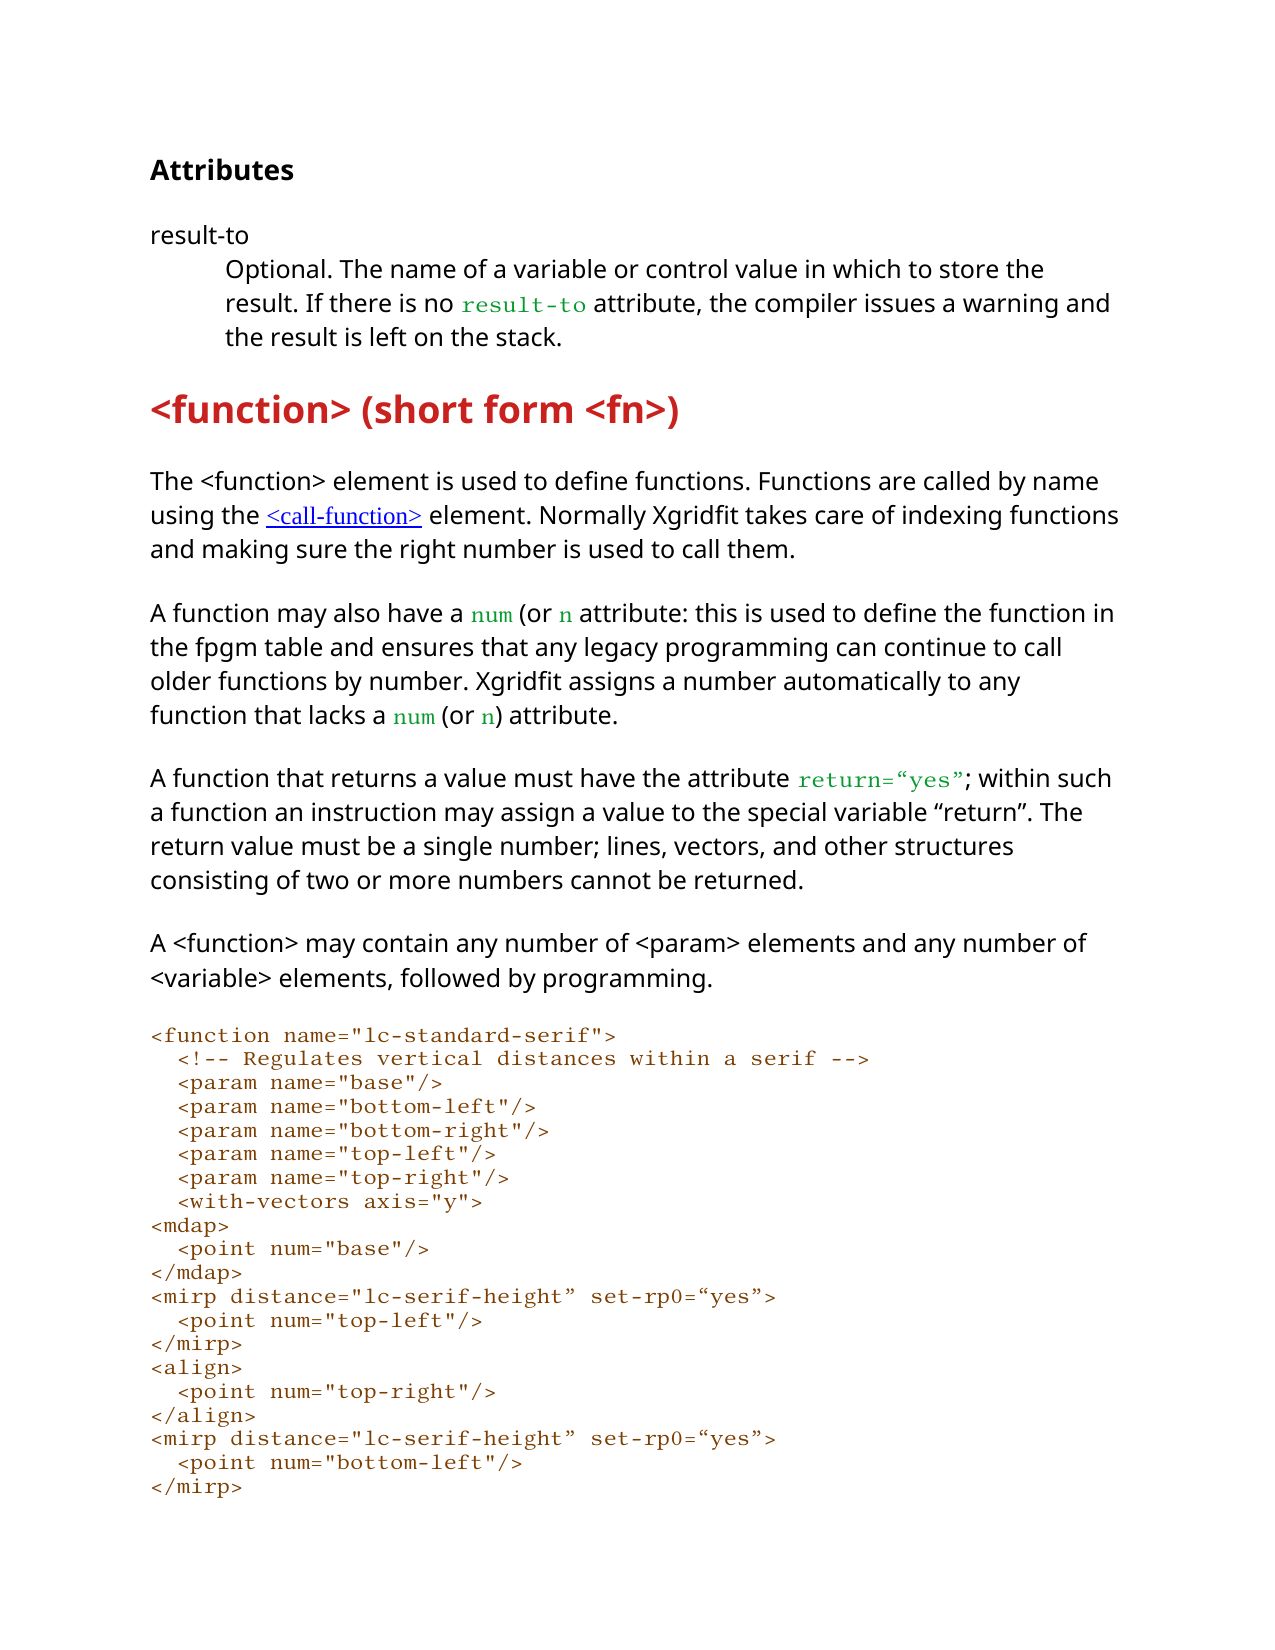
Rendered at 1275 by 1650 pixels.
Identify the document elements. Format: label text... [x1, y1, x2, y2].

text <point num="base"/> [150, 1237, 1125, 1261]
text <align> [150, 1356, 1125, 1380]
text The <function> element is used to define functions. Functions are called by name using the <call-function> element. Normally Xgridfit takes care of indexing functions and making sure the right number is used to call them. [150, 464, 1125, 566]
text <mirp distance="lc-serif-height” set-rp0=“yes”> [150, 1427, 1125, 1451]
subtitle Attributes [150, 150, 1125, 188]
text </mirp> [150, 1332, 1125, 1356]
text <point num="top-left"/> [150, 1308, 1125, 1332]
text <param name="bottom-left"/> [150, 1095, 1125, 1118]
text <mdap> [150, 1213, 1125, 1237]
text A <function> may contain any number of <param> elements and any number of <variable> elements, followed by programming. [150, 926, 1125, 994]
text <function name="lc-standard-serif"> [150, 1023, 1125, 1047]
text <param name="bottom-right"/> [150, 1118, 1125, 1142]
text </align> [150, 1403, 1125, 1427]
text A function may also have a num (or n attribute: this is used to define the function in the fpgm table and ensures that any legacy programming can continue to call older functions by number. Xgridfit assigns a number automatically to any function that lacks a num (or n) attribute. [150, 595, 1125, 732]
subtitle <function> (short form <fn>) [150, 384, 1125, 435]
text Optional. The name of a variable or control value in which to store the result. If there is no result-to attribute, the compiler issues a warning and the result is left on the stack. [225, 252, 1125, 354]
text <param name="top-right"/> [150, 1166, 1125, 1190]
text </mdap> [150, 1261, 1125, 1285]
text <with-vectors axis="y"> [150, 1190, 1125, 1213]
text <mirp distance="lc-serif-height” set-rp0=“yes”> [150, 1285, 1125, 1308]
text <param name="base"/> [150, 1071, 1125, 1095]
text <!-- Regulates vertical distances within a serif --> [150, 1047, 1125, 1071]
text </mirp> [150, 1475, 1125, 1498]
text <point num="bottom-left"/> [150, 1451, 1125, 1475]
text result-to [150, 217, 1125, 252]
text <point num="top-right"/> [150, 1380, 1125, 1403]
text <param name="top-left"/> [150, 1142, 1125, 1166]
text A function that returns a value must have the attribute return=“yes”; within such a function an instruction may assign a value to the special variable “return”. The return value must be a single number; lines, vectors, and other structures consisting of two or more numbers cannot be returned. [150, 761, 1125, 897]
